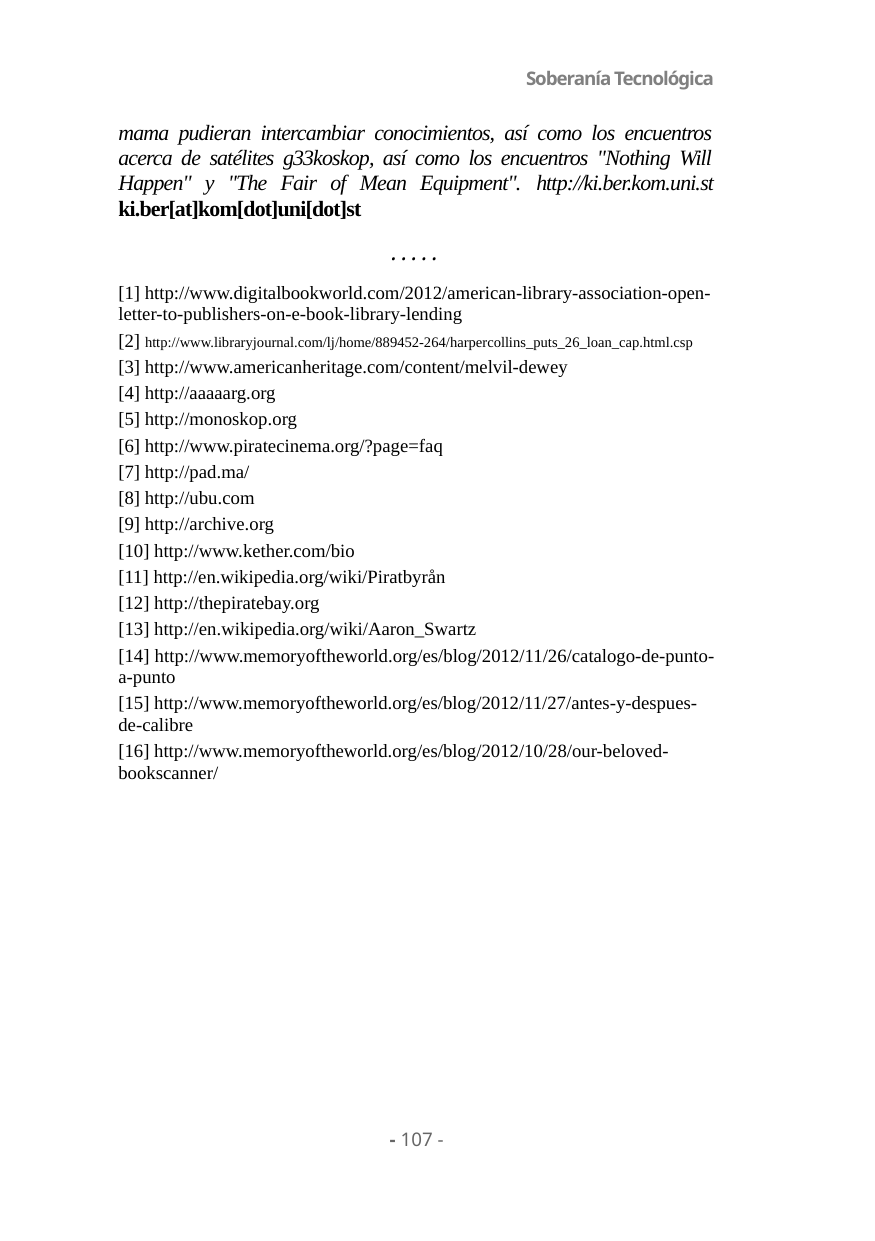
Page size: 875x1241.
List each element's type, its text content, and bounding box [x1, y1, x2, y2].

text [2] http://www.libraryjournal.com/lj/home/889452-264/harpercollins_puts_26_loan_cap.html.csp [118, 329, 714, 351]
text [6] http://www.piratecinema.org/?page=faq [118, 434, 714, 456]
text [13] http://en.wikipedia.org/wiki/Aaron_Swartz [118, 618, 714, 640]
text [3] http://www.americanheritage.com/content/melvil-dewey [118, 356, 714, 377]
text [11] http://en.wikipedia.org/wiki/Piratbyrån [118, 566, 714, 587]
text [7] http://pad.ma/ [118, 461, 714, 482]
text [8] http://ubu.com [118, 487, 714, 508]
text [10] http://www.kether.com/bio [118, 539, 714, 561]
text [16] http://www.memoryoftheworld.org/es/blog/2012/10/28/our-beloved-bookscanner/ [118, 740, 714, 783]
text [14] http://www.memoryoftheworld.org/es/blog/2012/11/26/catalogo-de-punto-a-punto [118, 644, 714, 688]
text [15] http://www.memoryoftheworld.org/es/blog/2012/11/27/antes-y-despues-de-calibre [118, 692, 714, 735]
text mama pudieran intercambiar conocimientos, así como los encuentros acerca de satélites g33koskop, así como los encuentros "Nothing Will Happen" y "The Fair of Mean Equipment". http://ki.ber.kom.uni.st ki.ber[at]kom[dot]uni[dot]st [118, 120, 714, 221]
text [1] http://www.digitalbookworld.com/2012/american-library-association-open-letter-to-publishers-on-e-book-library-lending [118, 282, 714, 325]
text [4] http://aaaaarg.org [118, 382, 714, 403]
text [12] http://thepiratebay.org [118, 592, 714, 613]
text . . . . . [118, 236, 714, 267]
text [5] http://monoskop.org [118, 408, 714, 430]
text [9] http://archive.org [118, 513, 714, 535]
